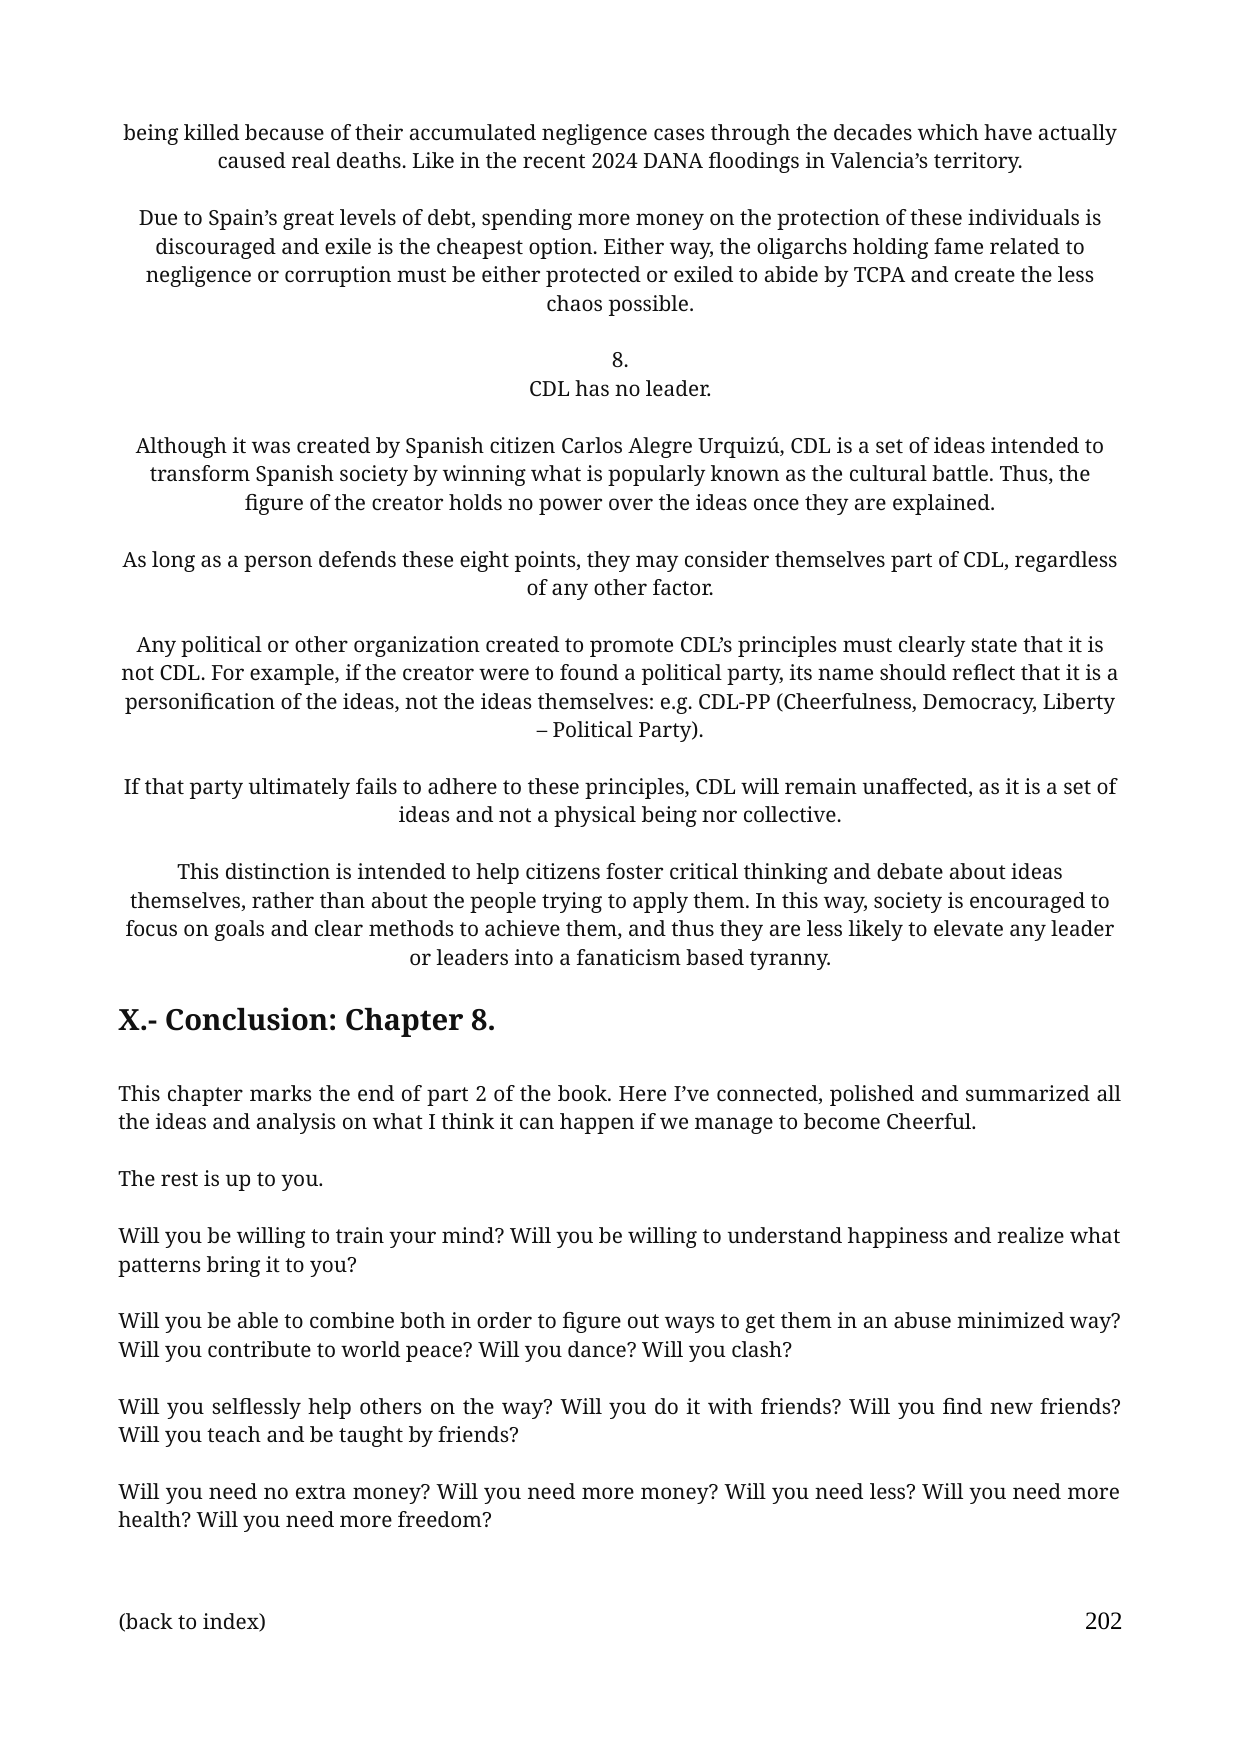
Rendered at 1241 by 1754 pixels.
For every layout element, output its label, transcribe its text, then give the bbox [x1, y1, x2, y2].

text Will you be able to combine both in order to figure out ways to get them in an abuse minimized way? Will you contribute to world peace? Will you dance? Will you clash? [118, 1307, 1122, 1363]
text As long as a person defends these eight points, they may consider themselves part of CDL, regardless of any other factor. [118, 545, 1122, 602]
text Will you need no extra money? Will you need more money? Will you need less? Will you need more health? Will you need more freedom? [118, 1477, 1122, 1534]
text Due to Spain’s great levels of debt, spending more money on the protection of these individuals is discouraged and exile is the cheapest option. Either way, the oligarchs holding fame related to negligence or corruption must be either protected or exiled to abide by TCPA and create the less chaos possible. [118, 203, 1122, 317]
text Although it was created by Spanish citizen Carlos Alegre Urquizú, CDL is a set of ideas intended to transform Spanish society by winning what is popularly known as the cultural battle. Thus, the figure of the creator holds no power over the ideas once they are explained. [118, 431, 1122, 516]
text CDL has no leader. [118, 374, 1122, 402]
text Any political or other organization created to promote CDL’s principles must clearly state that it is not CDL. For example, if the creator were to found a political party, its name should reflect that it is a personification of the ideas, not the ideas themselves: e.g. CDL-PP (Cheerfulness, Democracy, Liberty – Political Party). [118, 630, 1122, 744]
text This distinction is intended to help citizens foster critical thinking and debate about ideas themselves, rather than about the people trying to apply them. In this way, society is encouraged to focus on goals and clear methods to achieve them, and thus they are less likely to elevate any leader or leaders into a fanaticism based tyranny. [118, 857, 1122, 971]
text X.- Conclusion: Chapter 8. [118, 1000, 1122, 1039]
text 8. [118, 346, 1122, 374]
text This chapter marks the end of part 2 of the book. Here I’ve connected, polished and summarized all the ideas and analysis on what I think it can happen if we manage to become Cheerful. [118, 1079, 1122, 1136]
text Will you be willing to train your mind? Will you be willing to understand happiness and realize what patterns bring it to you? [118, 1221, 1122, 1278]
text Will you selflessly help others on the way? Will you do it with friends? Will you find new friends? Will you teach and be taught by friends? [118, 1392, 1122, 1449]
text The rest is up to you. [118, 1164, 1122, 1193]
text If that party ultimately fails to adhere to these principles, CDL will remain unaffected, as it is a set of ideas and not a physical being nor collective. [118, 772, 1122, 829]
text being killed because of their accumulated negligence cases through the decades which have actually caused real deaths. Like in the recent 2024 DANA floodings in Valencia’s territory. [118, 118, 1122, 175]
